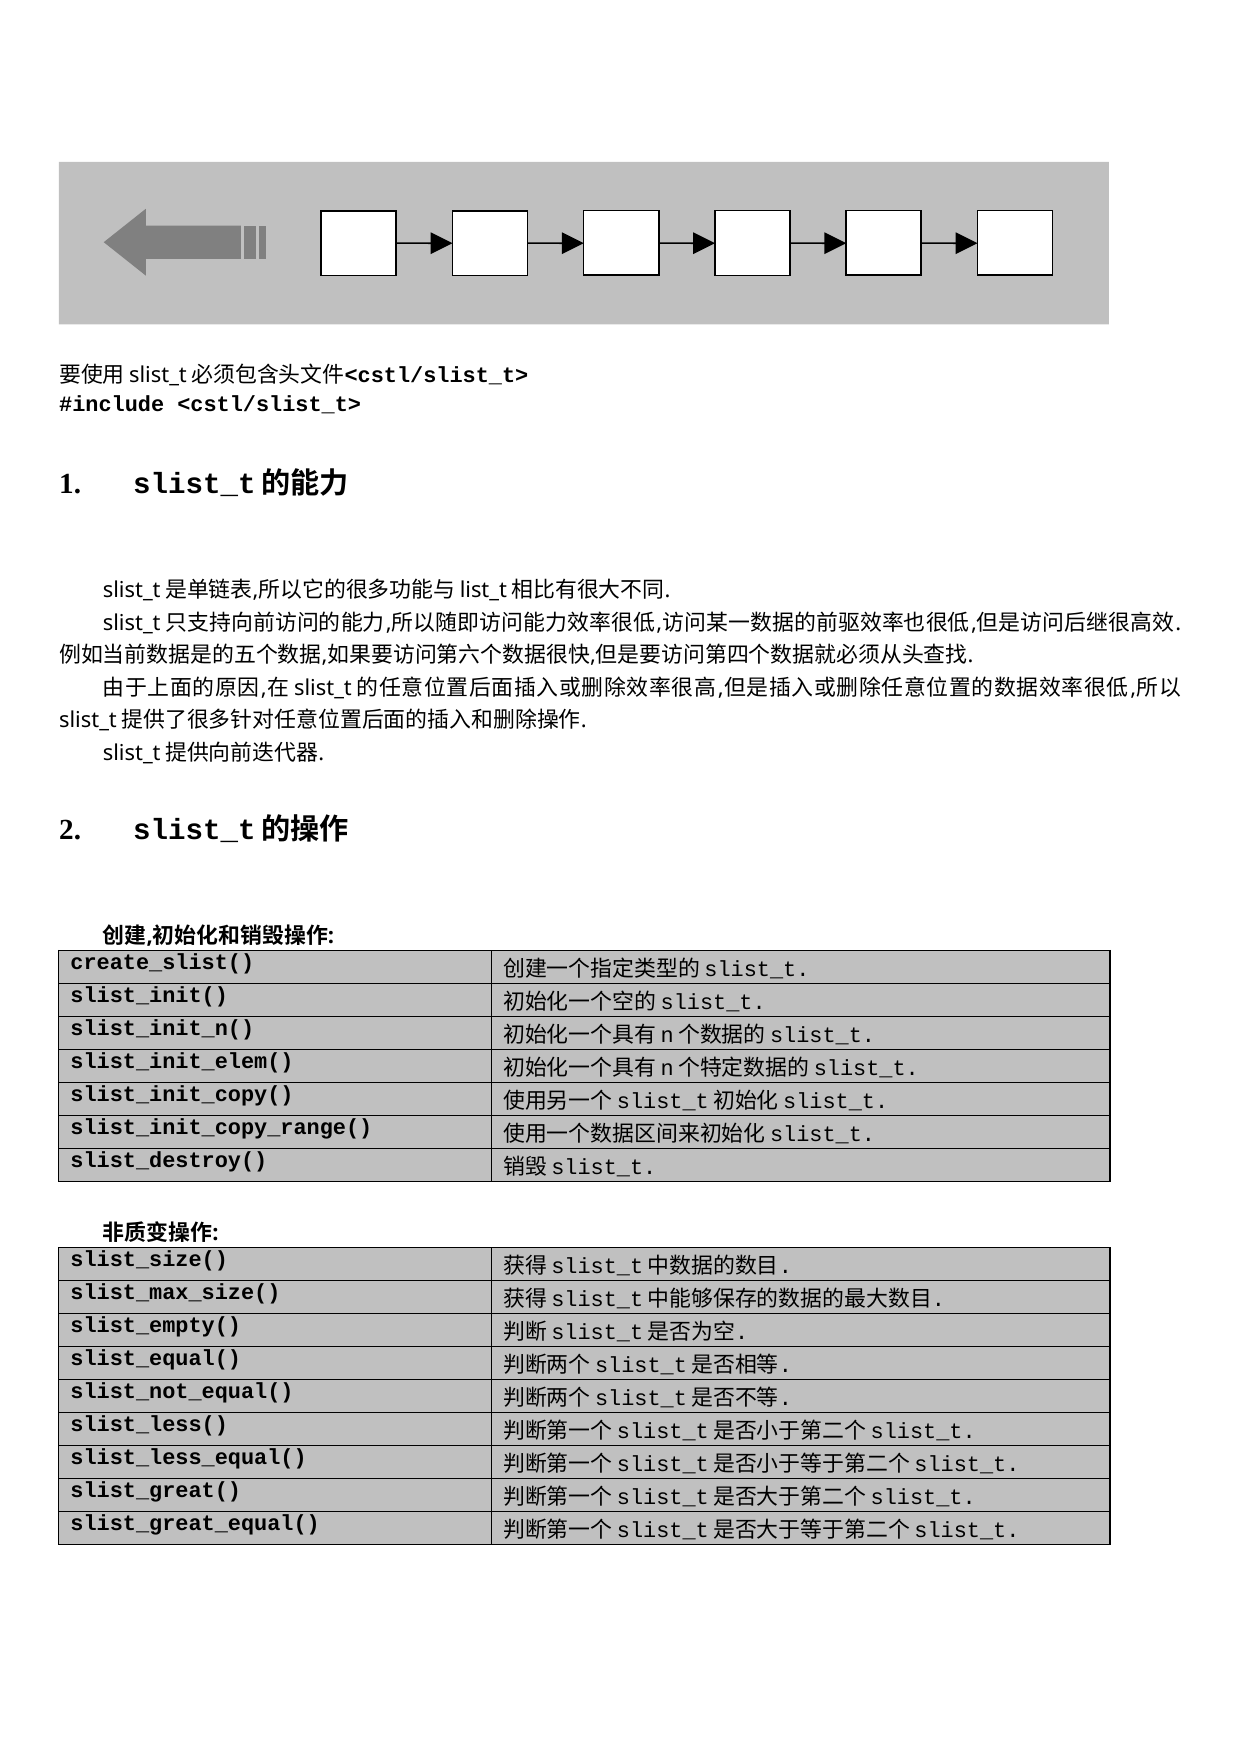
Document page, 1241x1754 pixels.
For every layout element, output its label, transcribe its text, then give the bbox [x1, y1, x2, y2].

text slist_t提供向前迭代器. [59, 734, 1181, 767]
table_cell slist_great() [59, 1479, 491, 1511]
table_header create_slist() [59, 951, 491, 983]
text 创建,初始化和销毁操作: [59, 917, 1181, 950]
table_cell slist_init() [59, 984, 491, 1016]
table_cell slist_less() [59, 1413, 491, 1445]
table_cell slist_init_copy_range() [59, 1116, 491, 1148]
subtitle slist_t的操作 [59, 794, 1181, 859]
table_cell 使用另一个slist_t初始化slist_t. [492, 1083, 1109, 1115]
table_cell slist_init_n() [59, 1017, 491, 1049]
table_cell 判断第一个slist_t是否小于第二个slist_t. [492, 1413, 1109, 1445]
table_header slist_size() [59, 1248, 491, 1280]
subtitle slist_t的能力 [59, 449, 1181, 514]
text slist_t只支持向前访问的能力,所以随即访问能力效率很低,访问某一数据的前驱效率也很低,但是访问后继很高效.例如当前数据是的五个数据,如果要访问第六个数据很快,但是要访问第四个数据就必须从头查找. [59, 604, 1181, 669]
table_cell 初始化一个具有n个特定数据的slist_t. [492, 1050, 1109, 1082]
table_cell 判断两个slist_t是否相等. [492, 1347, 1109, 1379]
table_cell 判断第一个slist_t是否小于等于第二个slist_t. [492, 1446, 1109, 1478]
table_cell slist_max_size() [59, 1281, 491, 1313]
table_cell 判断第一个slist_t是否大于第二个slist_t. [492, 1479, 1109, 1511]
table_cell 判断slist_t是否为空. [492, 1314, 1109, 1346]
table_header 获得slist_t中数据的数目. [492, 1248, 1109, 1280]
text #include <cstl/slist_t> [59, 389, 1181, 422]
table_cell slist_init_copy() [59, 1083, 491, 1115]
table_cell slist_not_equal() [59, 1380, 491, 1412]
text 由于上面的原因,在slist_t的任意位置后面插入或删除效率很高,但是插入或删除任意位置的数据效率很低,所以slist_t提供了很多针对任意位置后面的插入和删除操作. [59, 669, 1181, 734]
table_cell slist_great_equal() [59, 1512, 491, 1544]
table_cell slist_empty() [59, 1314, 491, 1346]
table_cell 销毁slist_t. [492, 1149, 1109, 1181]
table_cell slist_less_equal() [59, 1446, 491, 1478]
table_cell 使用一个数据区间来初始化slist_t. [492, 1116, 1109, 1148]
table_header 创建一个指定类型的slist_t. [492, 951, 1109, 983]
table_cell 判断第一个slist_t是否大于等于第二个slist_t. [492, 1512, 1109, 1544]
table_cell 获得slist_t中能够保存的数据的最大数目. [492, 1281, 1109, 1313]
text slist_t是单链表,所以它的很多功能与list_t相比有很大不同. [59, 572, 1181, 604]
table_cell 初始化一个具有n个数据的slist_t. [492, 1017, 1109, 1049]
table_cell slist_destroy() [59, 1149, 491, 1181]
table_cell 初始化一个空的slist_t. [492, 984, 1109, 1016]
text 非质变操作: [59, 1214, 1181, 1247]
text 要使用slist_t必须包含头文件<cstl/slist_t> [59, 357, 1181, 389]
table_cell 判断两个slist_t是否不等. [492, 1380, 1109, 1412]
table_cell slist_init_elem() [59, 1050, 491, 1082]
table_cell slist_equal() [59, 1347, 491, 1379]
